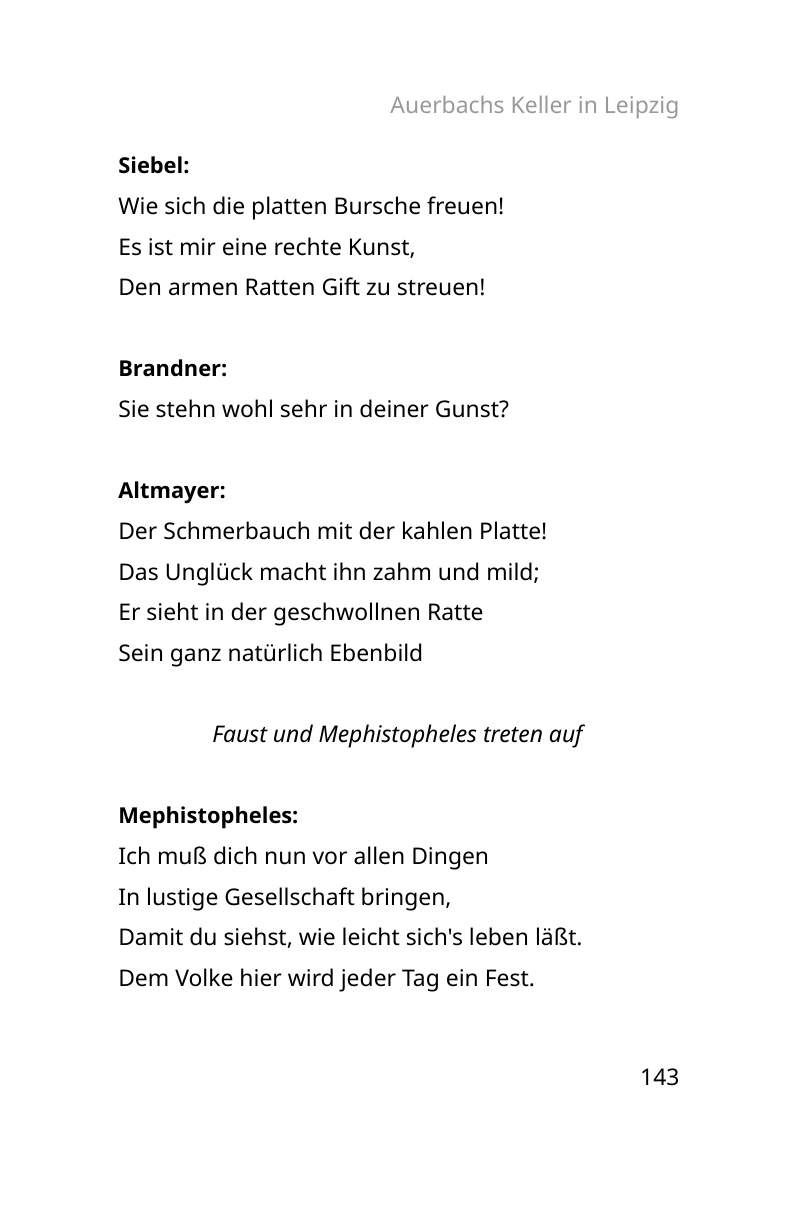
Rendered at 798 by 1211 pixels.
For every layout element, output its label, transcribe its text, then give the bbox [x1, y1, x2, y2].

text Mephistopheles: Ich muß dich nun vor allen Dingen In lustige Gesellschaft bringen, Damit du siehst, wie leicht sich's leben läßt. Dem Volke hier wird jeder Tag ein Fest. [118, 770, 679, 993]
text Brandner: Sie stehn wohl sehr in deiner Gunst? [118, 329, 679, 424]
text Faust und Mephistopheles treten auf [118, 695, 679, 749]
text Altmayer: Der Schmerbauch mit der kahlen Platte! Das Unglück macht ihn zahm und mild; Er sieht in der geschwollnen Ratte Sein ganz natürlich Ebenbild [118, 451, 679, 668]
text Siebel: Wie sich die platten Bursche freuen! Es ist mir eine rechte Kunst, Den armen Ratten Gift zu streuen! [118, 149, 679, 302]
